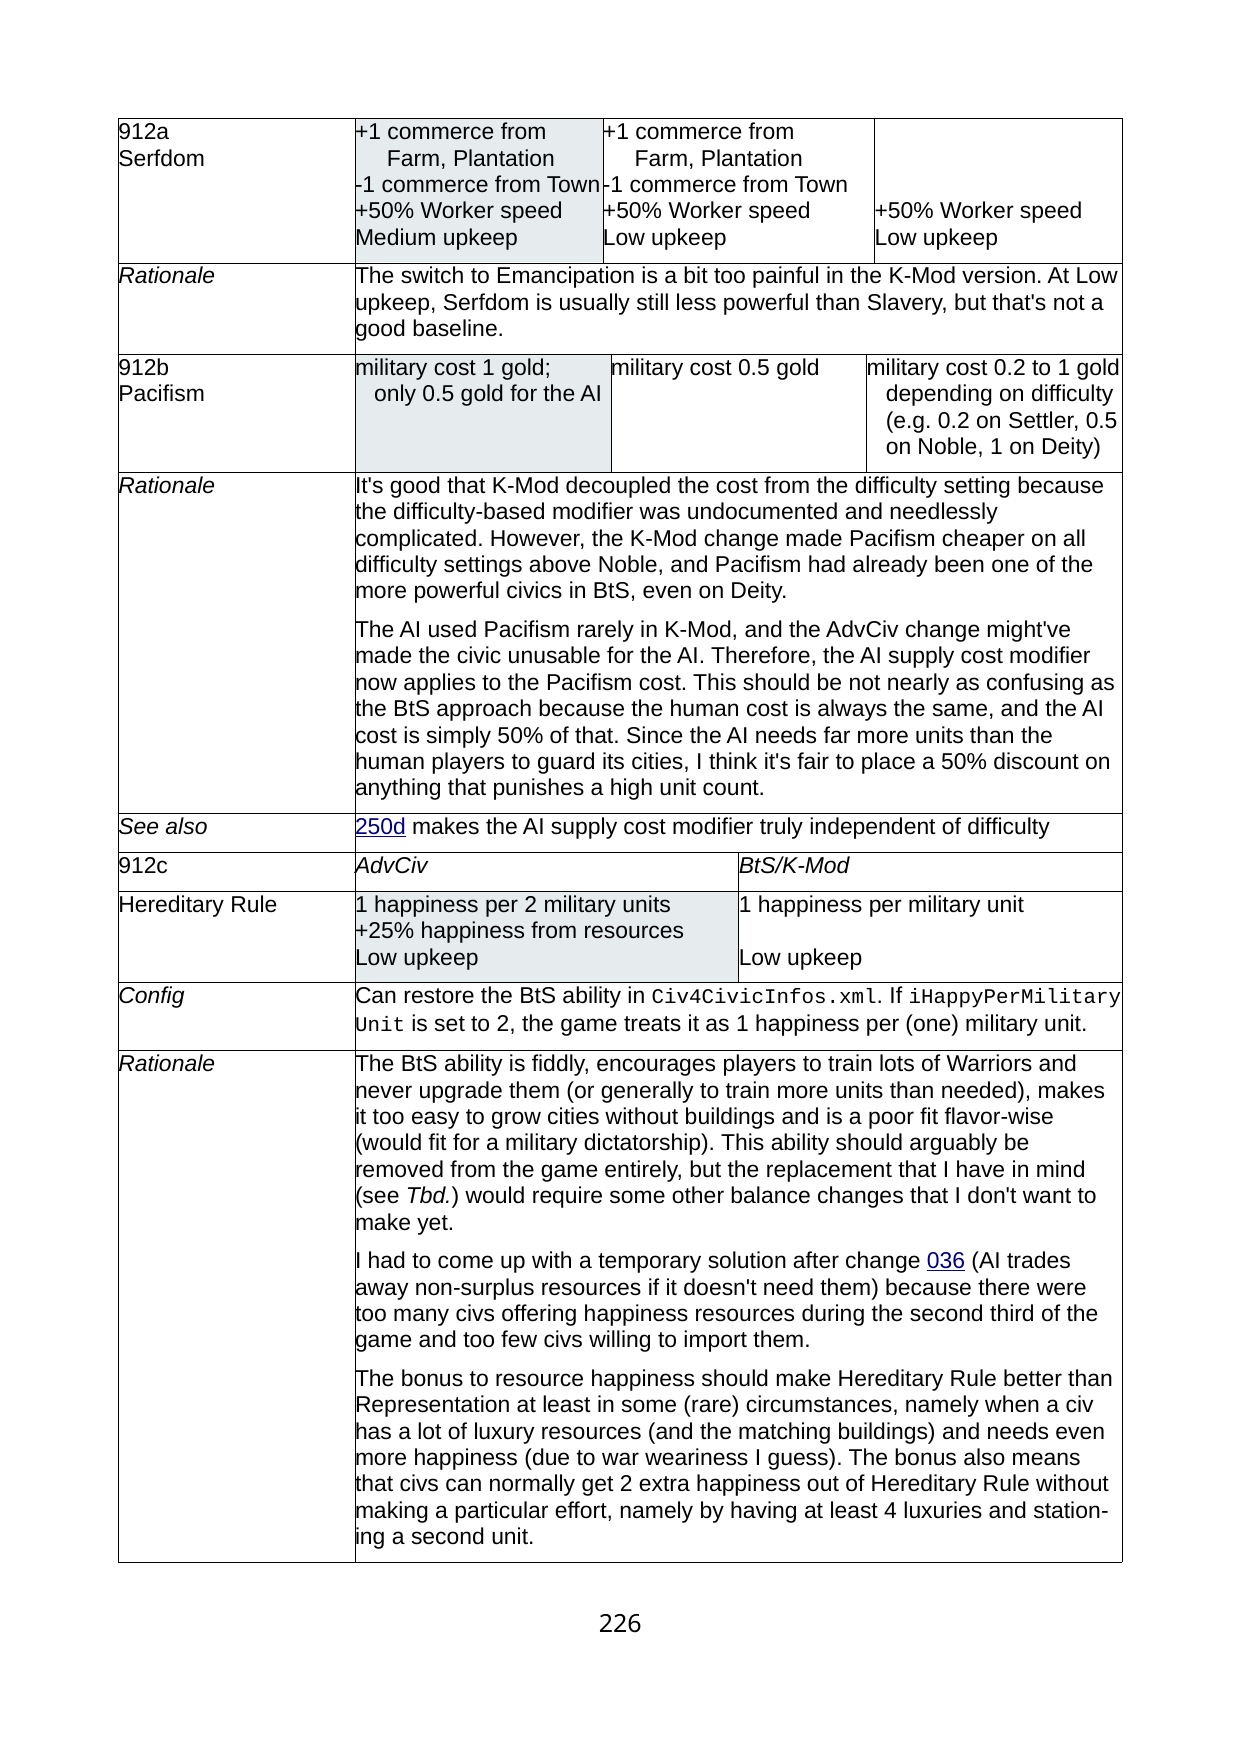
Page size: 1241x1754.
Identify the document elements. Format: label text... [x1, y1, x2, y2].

table_cell 1 happiness per military unit Low upkeep [739, 892, 1122, 982]
table_cell military cost 0.2 to 1 gold depending on difficulty (e.g. 0.2 on Settler, 0.5 on Noble, 1 on Deity) [867, 355, 1122, 472]
table_cell See also [119, 814, 355, 852]
table_cell 912c [119, 853, 355, 891]
table_cell 912a Serfdom [119, 119, 355, 262]
table_cell Rationale [119, 473, 355, 813]
table_cell The switch to Emancipation is a bit too painful in the K-Mod version. At Low upkeep, Serfdom is usually still less powerful than Slavery, but that's not a good baseline. [356, 264, 1122, 354]
table_cell Hereditary Rule [119, 892, 355, 982]
table_cell +50% Worker speed Low upkeep [875, 119, 1122, 262]
table_cell +1 commerce from Farm, Plantation -1 commerce from Town +50% Worker speed Medium upkeep [356, 119, 603, 262]
table_cell 250d makes the AI supply cost modifier truly independent of difficulty [356, 814, 1122, 852]
table_cell 1 happiness per 2 military units +25% happiness from resources Low upkeep [356, 892, 738, 982]
table_cell Rationale [119, 264, 355, 354]
table_cell Config [119, 983, 355, 1050]
table_cell 912b Pacifism [119, 355, 355, 472]
table_cell BtS/K-Mod [739, 853, 1122, 891]
table_cell +1 commerce from Farm, Plantation -1 commerce from Town +50% Worker speed Low upkeep [604, 119, 874, 262]
table_cell Can restore the BtS ability in Civ4CivicInfos.xml. If iHappyPerMilitary Unit is set to 2, the game treats it as 1 happiness per (one) military unit. [356, 983, 1122, 1050]
table_cell AdvCiv [356, 853, 738, 891]
table_cell military cost 1 gold; only 0.5 gold for the AI [356, 355, 611, 472]
table_cell Rationale [119, 1051, 355, 1562]
table_cell The BtS ability is fiddly, encourages players to train lots of Warriors and never upgrade them (or generally to train more units than needed), makes it too easy to grow cities without buildings and is a poor fit flavor-wise (would fit for a military dictatorship). This ability should arguably be removed from the game entirely, but the replacement that I have in mind (see Tbd.) would require some other balance changes that I don't want to make yet. I had to come up with a temporary solution after change 036 (AI trades away non-surplus resources if it doesn't need them) because there were too many civs offering happiness resources during the second third of the game and too few civs willing to import them. The bonus to resource happiness should make Hereditary Rule better than Representation at least in some (rare) circumstances, namely when a civ has a lot of luxury resources (and the matching buildings) and needs even more happiness (due to war weariness I guess). The bonus also means that civs can normally get 2 extra happiness out of Hereditary Rule without making a particular effort, namely by having at least 4 luxuries and station­ing a second unit. [356, 1051, 1122, 1562]
table_cell It's good that K-Mod decoupled the cost from the difficulty setting because the difficulty-based modifier was undocumented and needlessly complicated. However, the K-Mod change made Pacifism cheaper on all difficulty settings above Noble, and Pacifism had already been one of the more powerful civics in BtS, even on Deity. The AI used Pacifism rarely in K-Mod, and the AdvCiv change might've made the civic unusable for the AI. Therefore, the AI supply cost modifier now applies to the Pacifism cost. This should be not nearly as confusing as the BtS approach because the human cost is always the same, and the AI cost is simply 50% of that. Since the AI needs far more units than the human players to guard its cities, I think it's fair to place a 50% discount on anything that punishes a high unit count. [356, 473, 1122, 813]
table_cell military cost 0.5 gold [612, 355, 866, 472]
